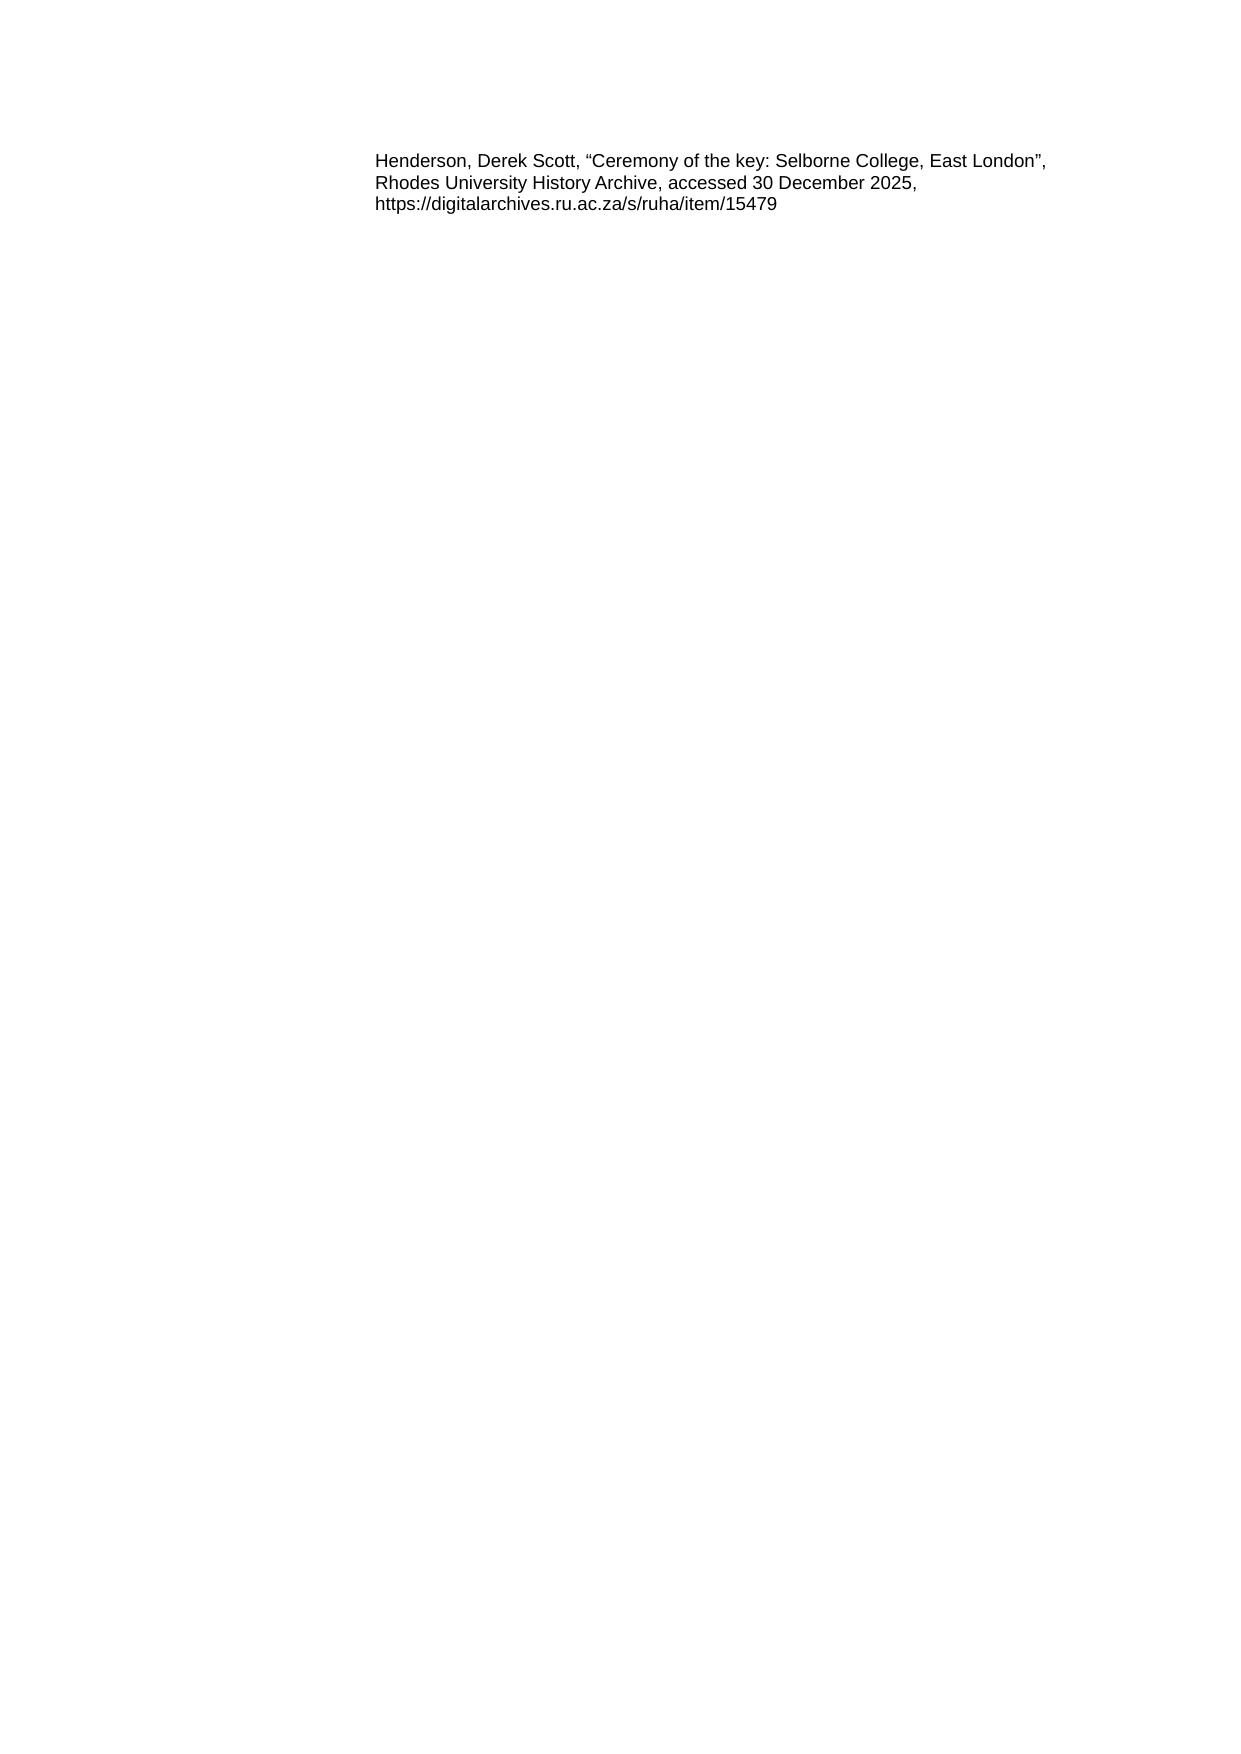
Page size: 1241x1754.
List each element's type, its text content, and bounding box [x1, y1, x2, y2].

text Henderson, Derek Scott, “Ceremony of the key: Selborne College, East London”, Rhodes University History Archive, accessed 30 December 2025, https://digitalarchives.ru.ac.za/s/ruha/item/15479 [375, 150, 1090, 215]
